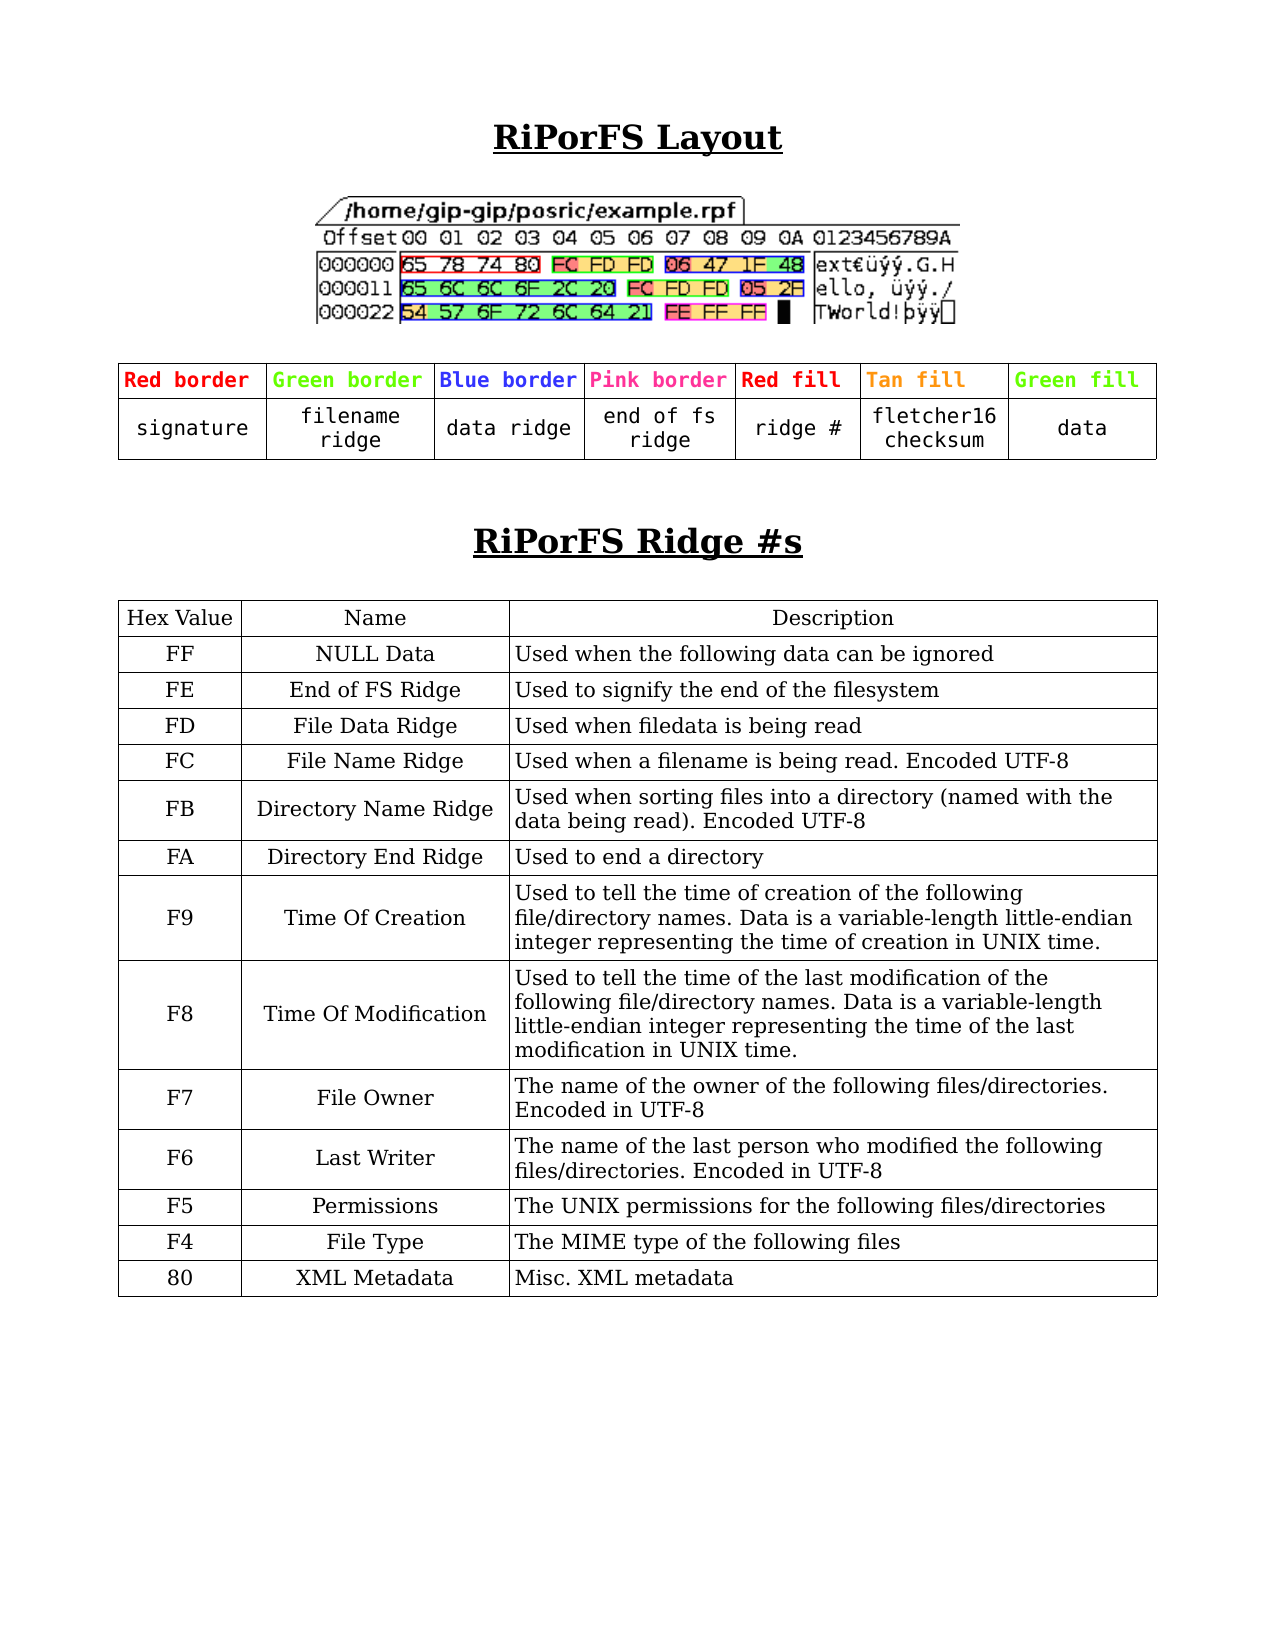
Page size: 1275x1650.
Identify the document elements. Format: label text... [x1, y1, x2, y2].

table_cell Used when filedata is being read [510, 709, 1157, 744]
table_cell NULL Data [242, 637, 509, 672]
table_cell The MIME type of the following files [510, 1226, 1157, 1260]
table_cell FD [119, 709, 241, 744]
table_cell end of fs ridge [585, 399, 735, 458]
table_cell The name of the owner of the following files/directories. Encoded in UTF-8 [510, 1070, 1157, 1128]
text RiPorFS Layout [118, 118, 1157, 157]
table_header Description [510, 601, 1157, 636]
table_cell fletcher16 checksum [861, 399, 1008, 458]
table_header Red fill [736, 364, 860, 398]
table_cell F9 [119, 876, 241, 960]
table_cell 80 [119, 1261, 241, 1296]
table_cell FE [119, 673, 241, 708]
text RiPorFS Ridge #s [118, 522, 1157, 561]
table_cell signature [119, 399, 266, 458]
table_cell Used when a filename is being read. Encoded UTF-8 [510, 745, 1157, 779]
table_cell Directory End Ridge [242, 841, 509, 875]
table_cell FA [119, 841, 241, 875]
table_header Green fill [1009, 364, 1156, 398]
table_cell File Type [242, 1226, 509, 1260]
table_cell F7 [119, 1070, 241, 1128]
table_cell FF [119, 637, 241, 672]
table_cell Time Of Creation [242, 876, 509, 960]
table_cell End of FS Ridge [242, 673, 509, 708]
table_header Name [242, 601, 509, 636]
table_header Hex Value [119, 601, 241, 636]
table_cell data [1009, 399, 1156, 458]
table_cell F5 [119, 1190, 241, 1224]
table_cell Last Writer [242, 1130, 509, 1189]
table_cell F6 [119, 1130, 241, 1189]
table_header Tan fill [861, 364, 1008, 398]
picture [315, 196, 960, 324]
table_header Pink border [585, 364, 735, 398]
table_cell Used when the following data can be ignored [510, 637, 1157, 672]
table_cell F8 [119, 961, 241, 1068]
table_cell Used to signify the end of the filesystem [510, 673, 1157, 708]
table_cell The name of the last person who modified the following files/directories. Encoded in UTF-8 [510, 1130, 1157, 1189]
table_cell FB [119, 781, 241, 839]
table_cell Directory Name Ridge [242, 781, 509, 839]
table_cell F4 [119, 1226, 241, 1260]
table_cell data ridge [435, 399, 584, 458]
table_cell FC [119, 745, 241, 779]
table_cell Time Of Modification [242, 961, 509, 1068]
table_cell Misc. XML metadata [510, 1261, 1157, 1296]
table_cell Used to tell the time of creation of the following file/directory names. Data is a variable-length little-endian integer representing the time of creation in UNIX time. [510, 876, 1157, 960]
table_cell XML Metadata [242, 1261, 509, 1296]
table_header Red border [119, 364, 266, 398]
table_header Blue border [435, 364, 584, 398]
table_cell File Name Ridge [242, 745, 509, 779]
table_cell Permissions [242, 1190, 509, 1224]
table_cell File Owner [242, 1070, 509, 1128]
table_cell Used to end a directory [510, 841, 1157, 875]
table_cell The UNIX permissions for the following files/directories [510, 1190, 1157, 1224]
table_cell ridge # [736, 399, 860, 458]
table_header Green border [267, 364, 434, 398]
table_cell Used to tell the time of the last modification of the following file/directory names. Data is a variable-length little-endian integer representing the time of the last modification in UNIX time. [510, 961, 1157, 1068]
table_cell Used when sorting files into a directory (named with the data being read). Encoded UTF-8 [510, 781, 1157, 839]
table_cell File Data Ridge [242, 709, 509, 744]
table_cell filename ridge [267, 399, 434, 458]
